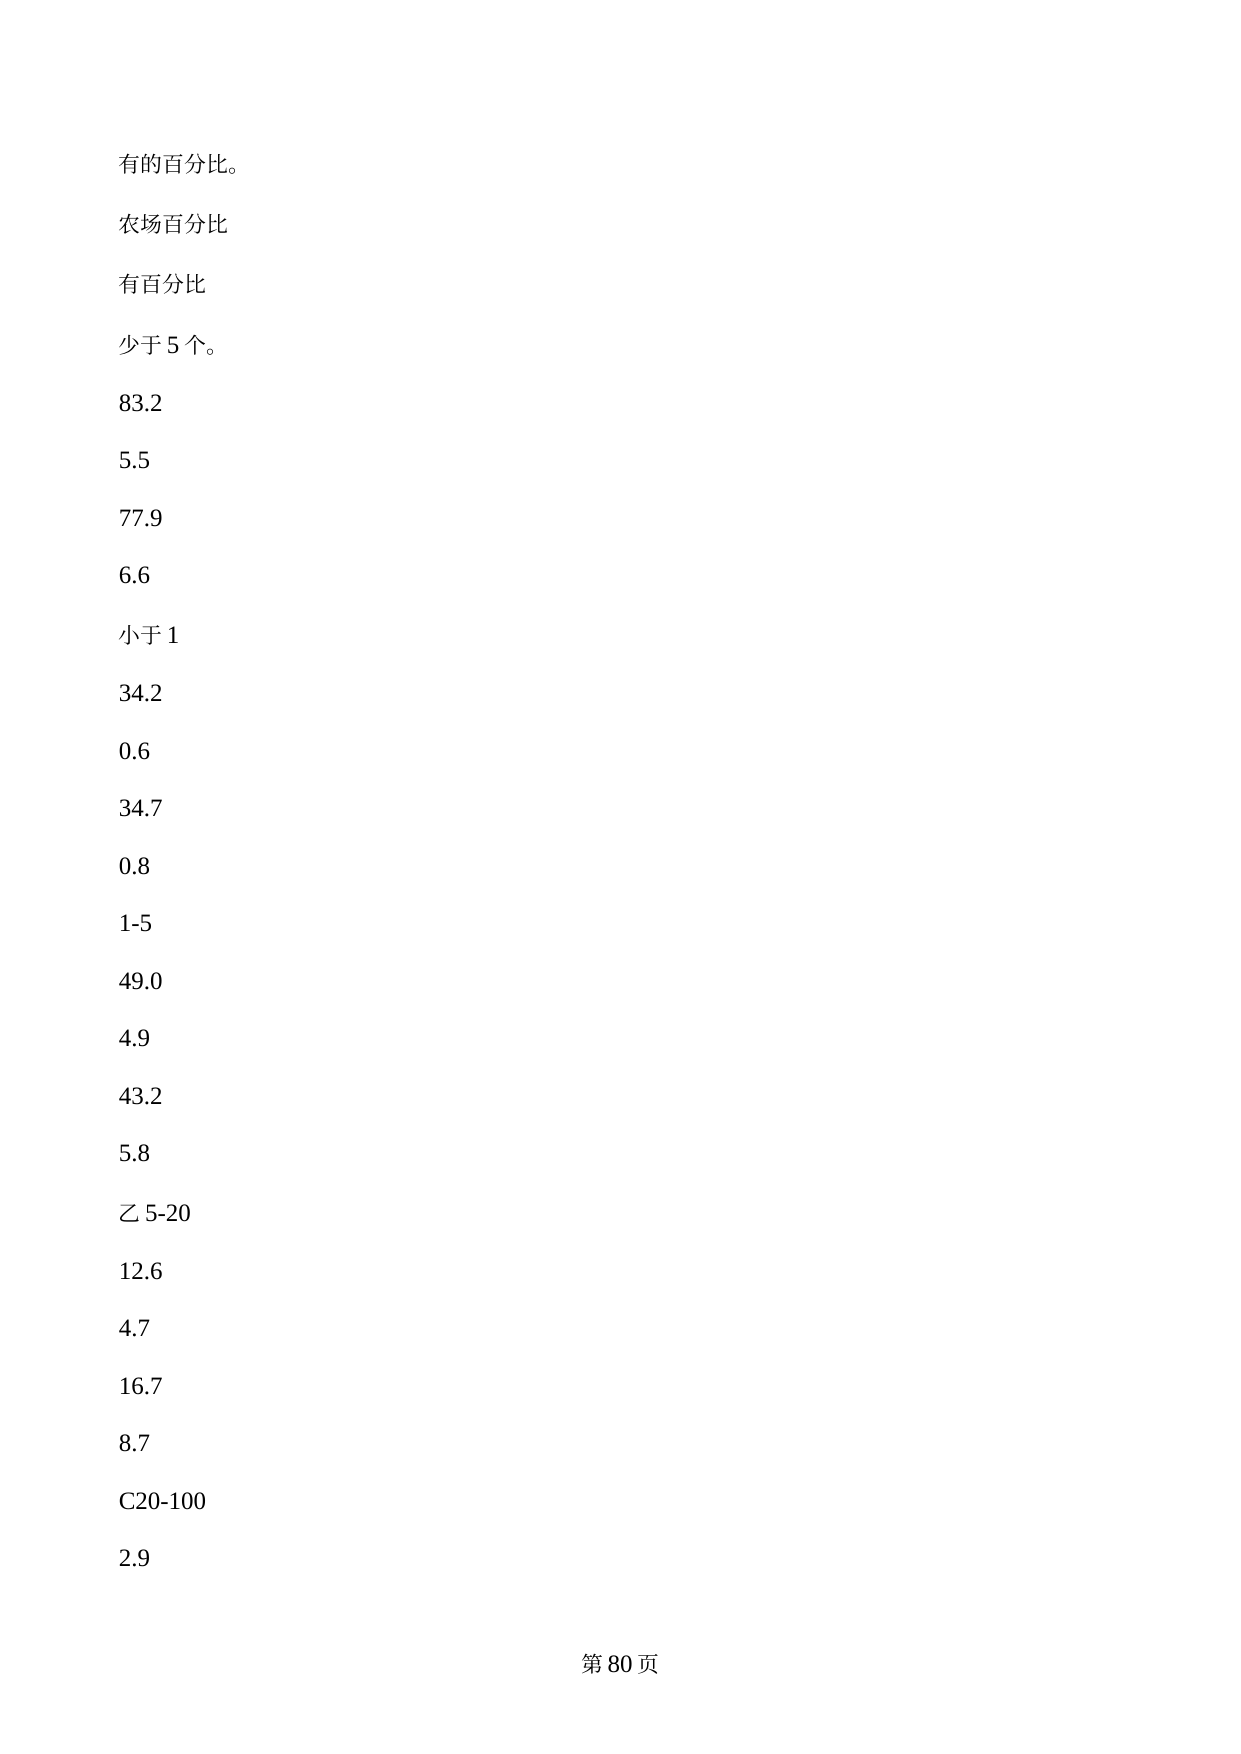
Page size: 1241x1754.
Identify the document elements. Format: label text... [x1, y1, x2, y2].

text 43.2 [118, 1081, 1122, 1109]
text 34.2 [118, 678, 1122, 707]
text 6.6 [118, 561, 1122, 589]
text 49.0 [118, 966, 1122, 994]
text 34.7 [118, 793, 1122, 822]
text 12.6 [118, 1256, 1122, 1285]
text 83.2 [118, 388, 1122, 417]
text 有的百分比。 [118, 147, 1122, 179]
text 5.8 [118, 1138, 1122, 1167]
text 0.6 [118, 736, 1122, 764]
text 4.7 [118, 1313, 1122, 1342]
text 少于5个。 [118, 328, 1122, 359]
text 8.7 [118, 1428, 1122, 1457]
text 77.9 [118, 503, 1122, 532]
text 0.8 [118, 851, 1122, 879]
text 5.5 [118, 446, 1122, 474]
text 4.9 [118, 1023, 1122, 1052]
text 有百分比 [118, 268, 1122, 299]
text 小于1 [118, 618, 1122, 649]
text 2.9 [118, 1543, 1122, 1572]
text 1-5 [118, 908, 1122, 937]
text C20-100 [118, 1486, 1122, 1515]
text 农场百分比 [118, 207, 1122, 239]
text 16.7 [118, 1371, 1122, 1400]
text 乙5-20 [118, 1196, 1122, 1227]
